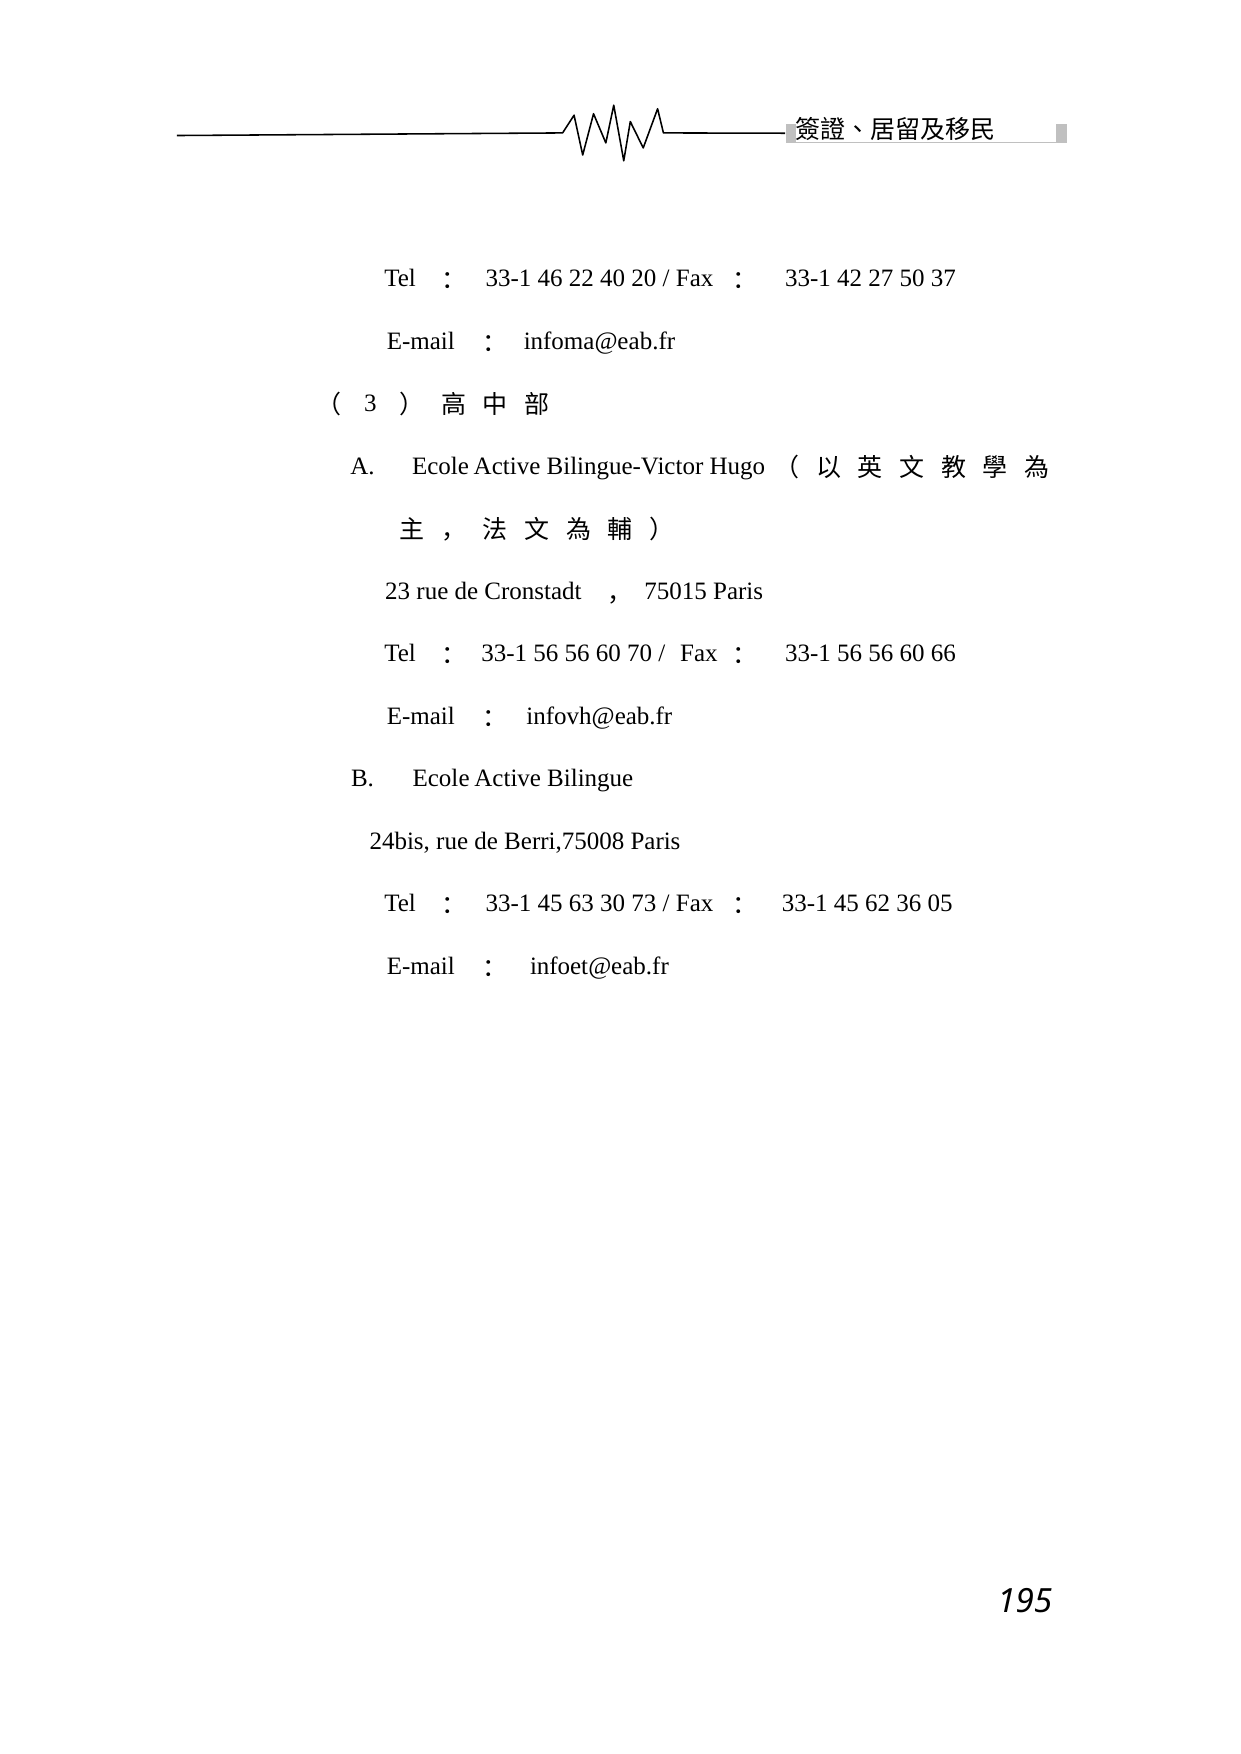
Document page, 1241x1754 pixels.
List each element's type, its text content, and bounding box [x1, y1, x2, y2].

text A. Ecole Active Bilingue-Victor Hugo（以英文教學為主，法文為輔） [330, 424, 1058, 549]
text E-mail：infoet@eab.fr [330, 924, 1058, 986]
text Tel：33-1 56 56 60 70 / Fax：33-1 56 56 60 66 [330, 611, 1058, 674]
text （3）高中部 [306, 361, 1058, 424]
text E-mail：infovh@eab.fr [330, 674, 1058, 736]
text E-mail：infoma@eab.fr [330, 299, 1058, 361]
text Tel：33-1 46 22 40 20 / Fax：33-1 42 27 50 37 [330, 236, 1058, 299]
text B. Ecole Active Bilingue [330, 736, 1058, 799]
text Tel：33-1 45 63 30 73 / Fax：33-1 45 62 36 05 [330, 861, 1058, 924]
text 23 rue de Cronstadt，75015 Paris [330, 549, 1058, 611]
text 24bis, rue de Berri,75008 Paris [330, 799, 1058, 861]
